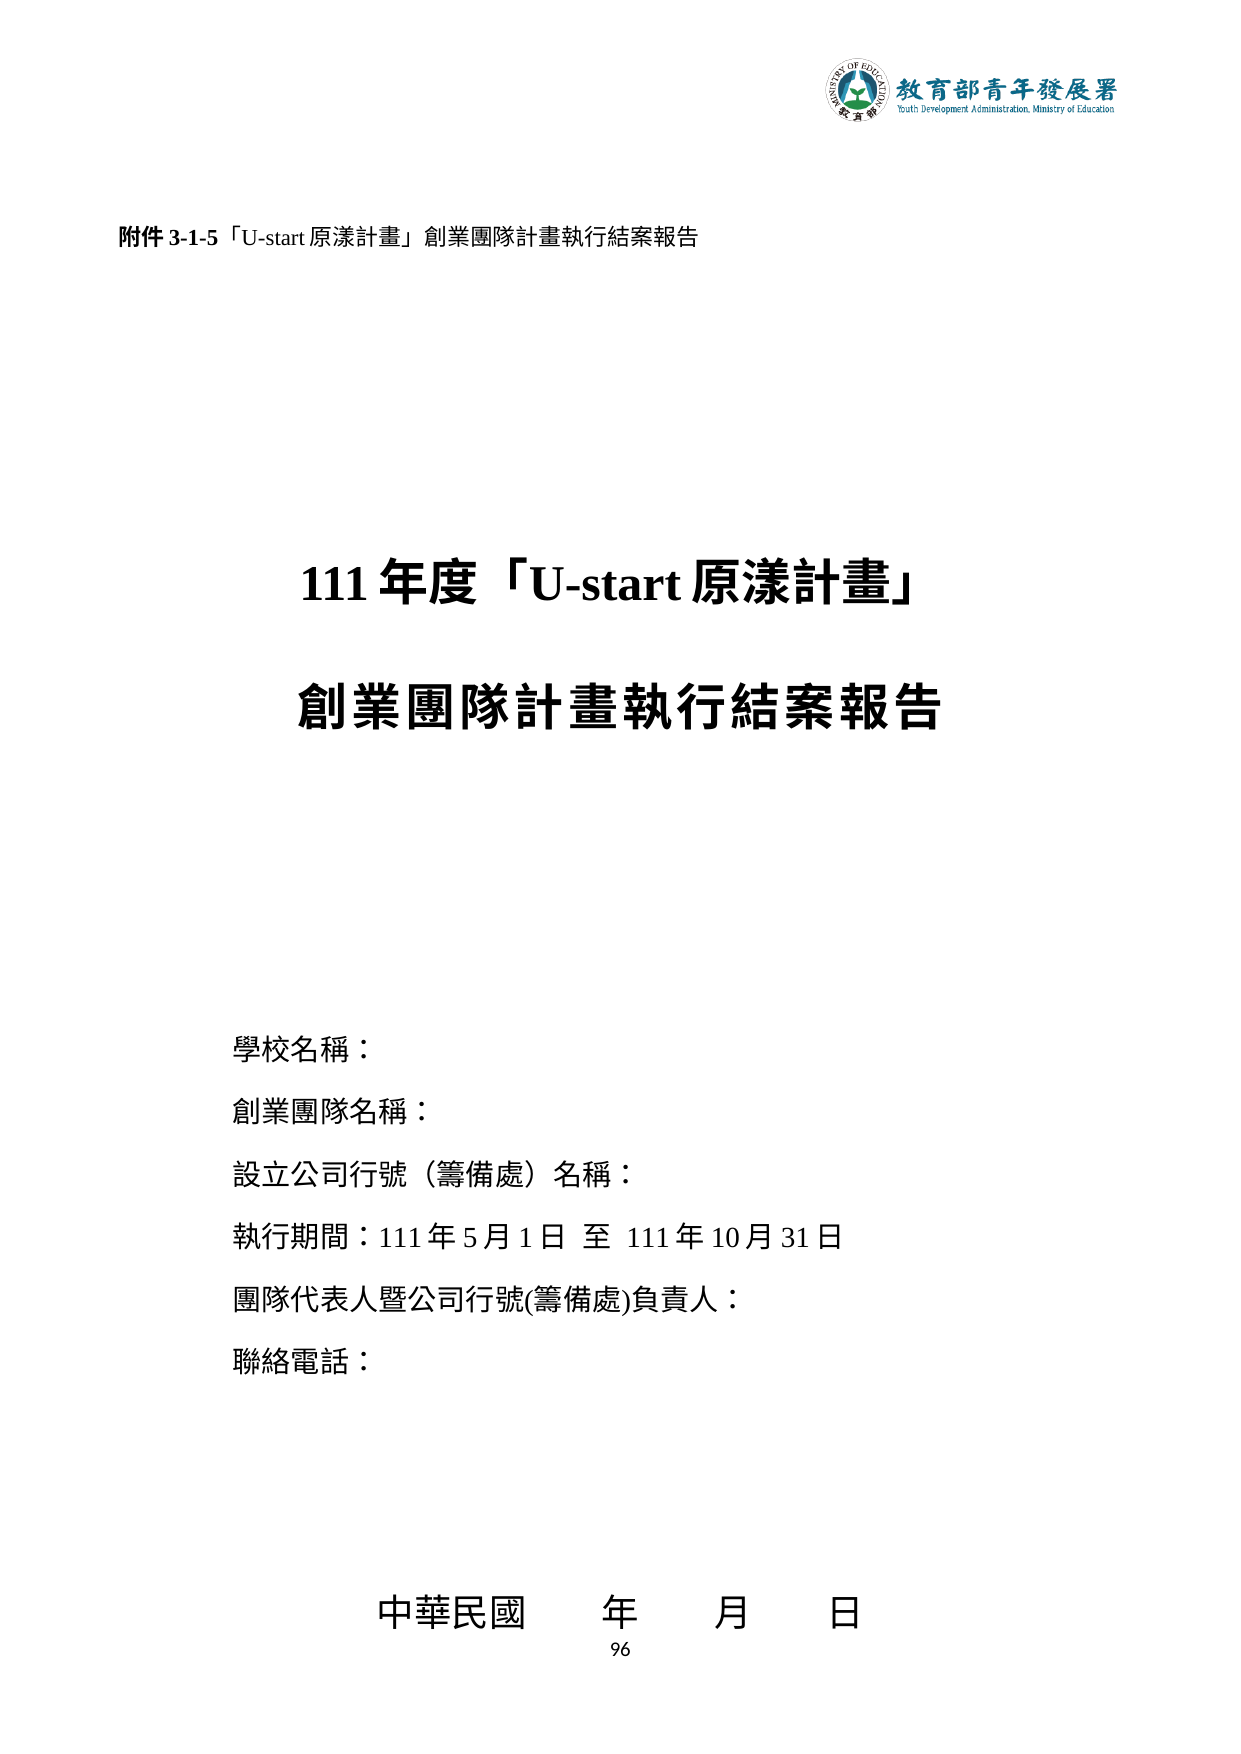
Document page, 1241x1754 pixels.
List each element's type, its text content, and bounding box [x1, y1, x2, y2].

table_cell 執行期間：111年5月1日 至 111年10月31日 [221, 1194, 1018, 1256]
table_cell 創業團隊名稱： [221, 1069, 1018, 1131]
table_cell 設立公司行號（籌備處）名稱： [221, 1131, 1018, 1193]
table_cell 聯絡電話： [221, 1319, 1018, 1381]
table_cell 團隊代表人暨公司行號(籌備處)負責人： [221, 1256, 1018, 1318]
text 111年度「U-start原漾計畫」 [118, 506, 1122, 631]
table_header 學校名稱： [221, 1006, 1018, 1068]
text 中華民國 年 月 日 [118, 1568, 1122, 1631]
text 附件3-1-5「U-start原漾計畫」創業團隊計畫執行結案報告 [118, 193, 1122, 256]
text 創業團隊計畫執行結案報告 [118, 631, 1122, 756]
